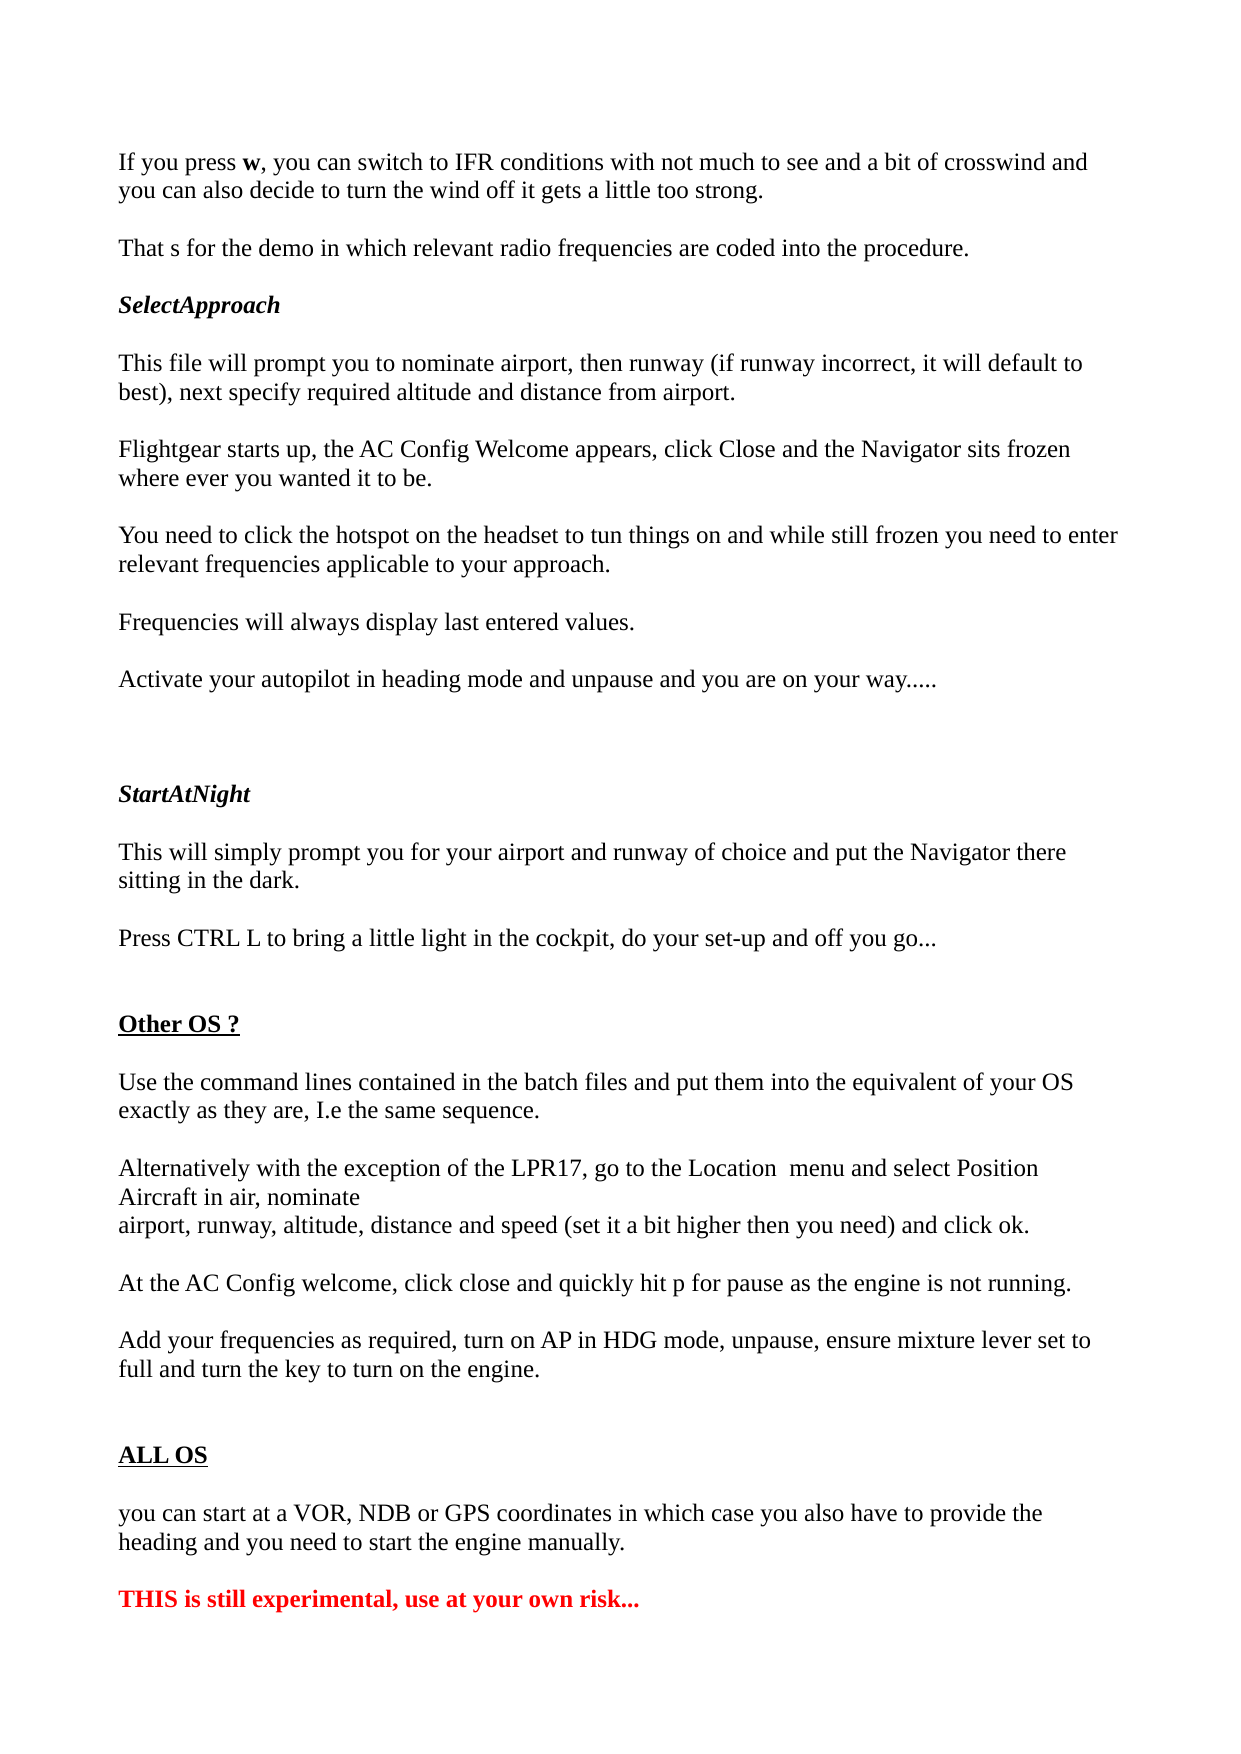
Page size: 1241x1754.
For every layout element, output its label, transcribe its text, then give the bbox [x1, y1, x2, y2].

text Add your frequencies as required, turn on AP in HDG mode, unpause, ensure mixture lever set to full and turn the key to turn on the engine. [118, 1326, 1122, 1383]
text Alternatively with the exception of the LPR17, go to the Location menu and select Position Aircraft in air, nominate [118, 1153, 1122, 1211]
text You need to click the hotspot on the headset to tun things on and while still frozen you need to enter relevant frequencies applicable to your approach. [118, 521, 1122, 578]
text airport, runway, altitude, distance and speed (set it a bit higher then you need) and click ok. [118, 1211, 1122, 1239]
text StartAtNight [118, 779, 1122, 808]
text Other OS ? [118, 1009, 1122, 1038]
text Press CTRL L to bring a little light in the cockpit, do your set-up and off you go... [118, 923, 1122, 952]
text SelectApproach [118, 291, 1122, 319]
text THIS is still experimental, use at your own risk... [118, 1584, 1122, 1613]
text At the AC Config welcome, click close and quickly hit p for pause as the engine is not running. [118, 1268, 1122, 1297]
text This will simply prompt you for your airport and runway of choice and put the Navigator there sitting in the dark. [118, 837, 1122, 894]
text Activate your autopilot in heading mode and unpause and you are on your way..... [118, 664, 1122, 693]
text ALL OS [118, 1441, 1122, 1469]
text Frequencies will always display last entered values. [118, 607, 1122, 636]
text Use the command lines contained in the batch files and put them into the equivalent of your OS exactly as they are, I.e the same sequence. [118, 1067, 1122, 1124]
text If you press w, you can switch to IFR conditions with not much to see and a bit of crosswind and you can also decide to turn the wind off it gets a little too strong. [118, 147, 1122, 204]
text That s for the demo in which relevant radio frequencies are coded into the procedure. [118, 233, 1122, 262]
text Flightgear starts up, the AC Config Welcome appears, click Close and the Navigator sits frozen where ever you wanted it to be. [118, 434, 1122, 492]
text This file will prompt you to nominate airport, then runway (if runway incorrect, it will default to best), next specify required altitude and distance from airport. [118, 348, 1122, 406]
text you can start at a VOR, NDB or GPS coordinates in which case you also have to provide the heading and you need to start the engine manually. [118, 1498, 1122, 1556]
